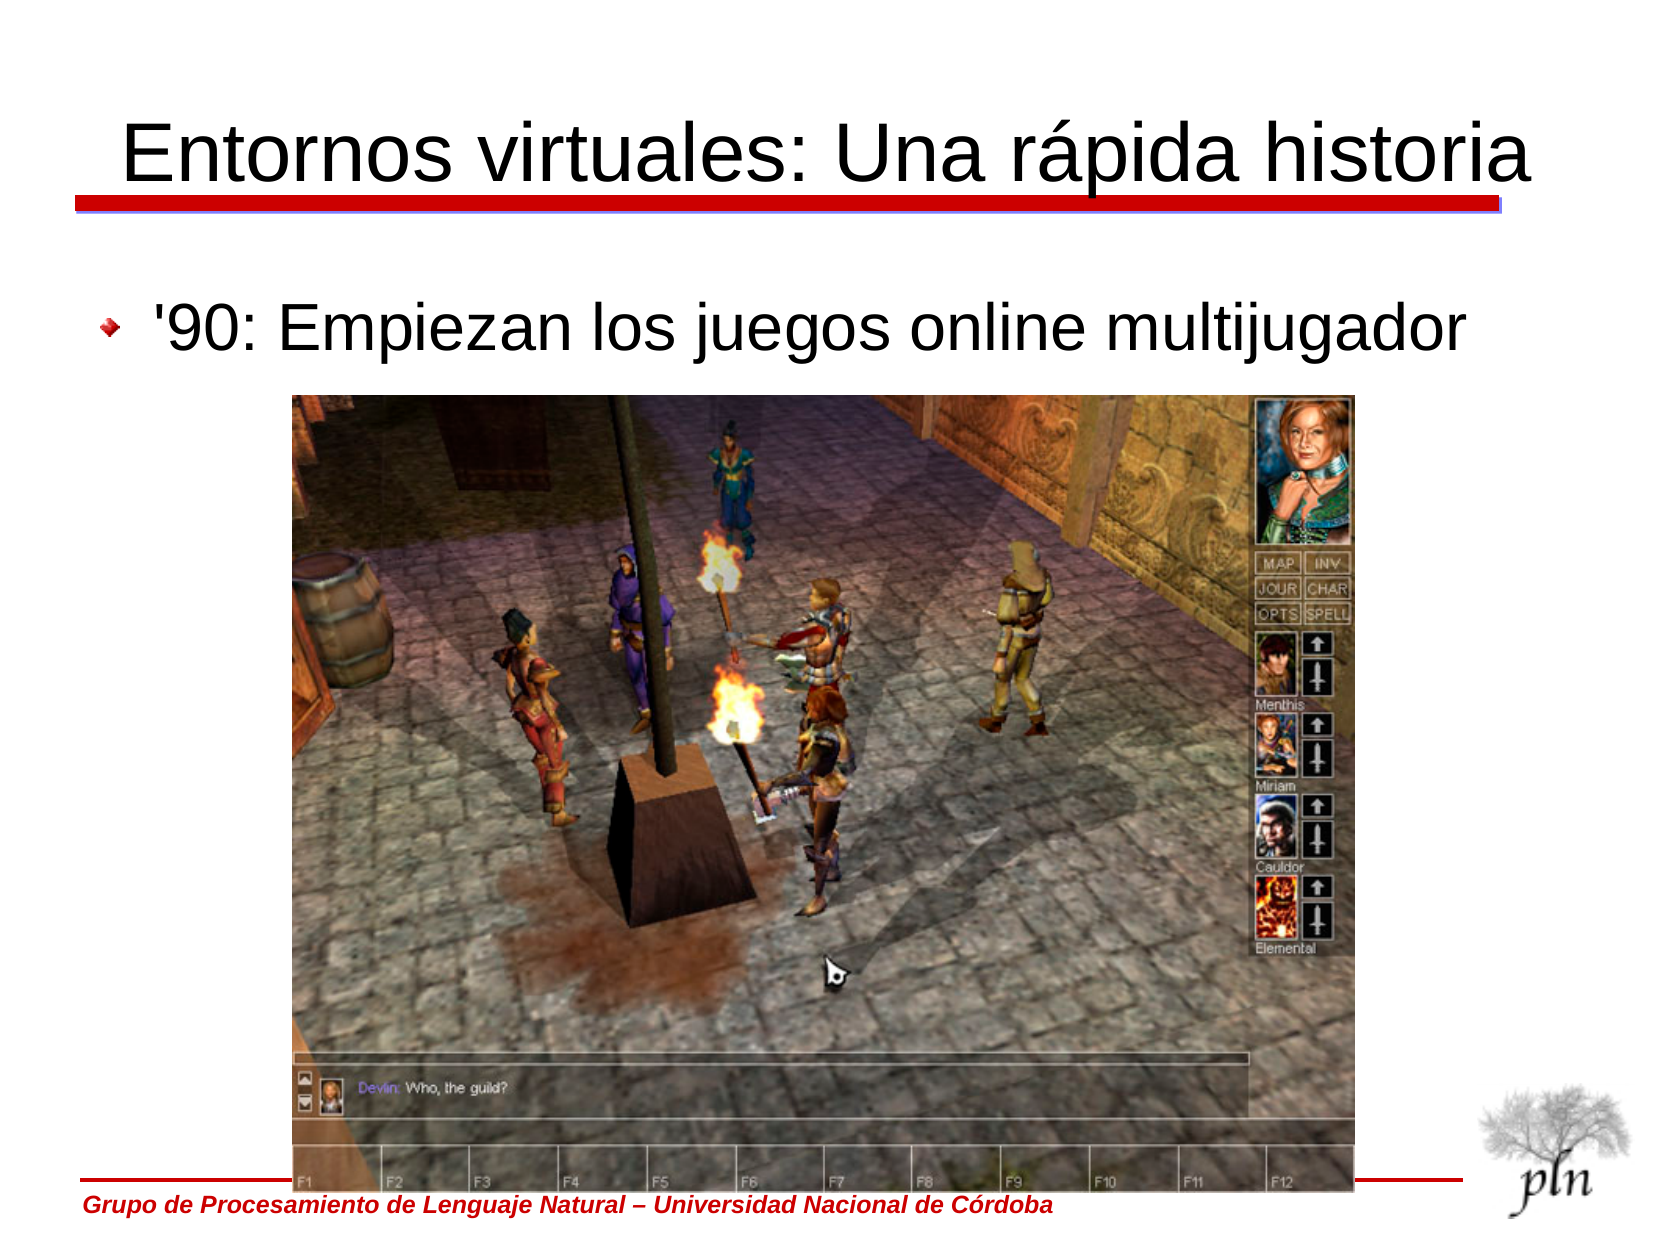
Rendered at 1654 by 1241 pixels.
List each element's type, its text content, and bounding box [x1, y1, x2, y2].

title Entornos virtuales: Una rápida historia [82, 49, 1571, 257]
picture [292, 395, 1355, 1193]
list '90: Empiezan los juegos online multijugador [82, 290, 1571, 1109]
picture [1477, 1083, 1635, 1219]
